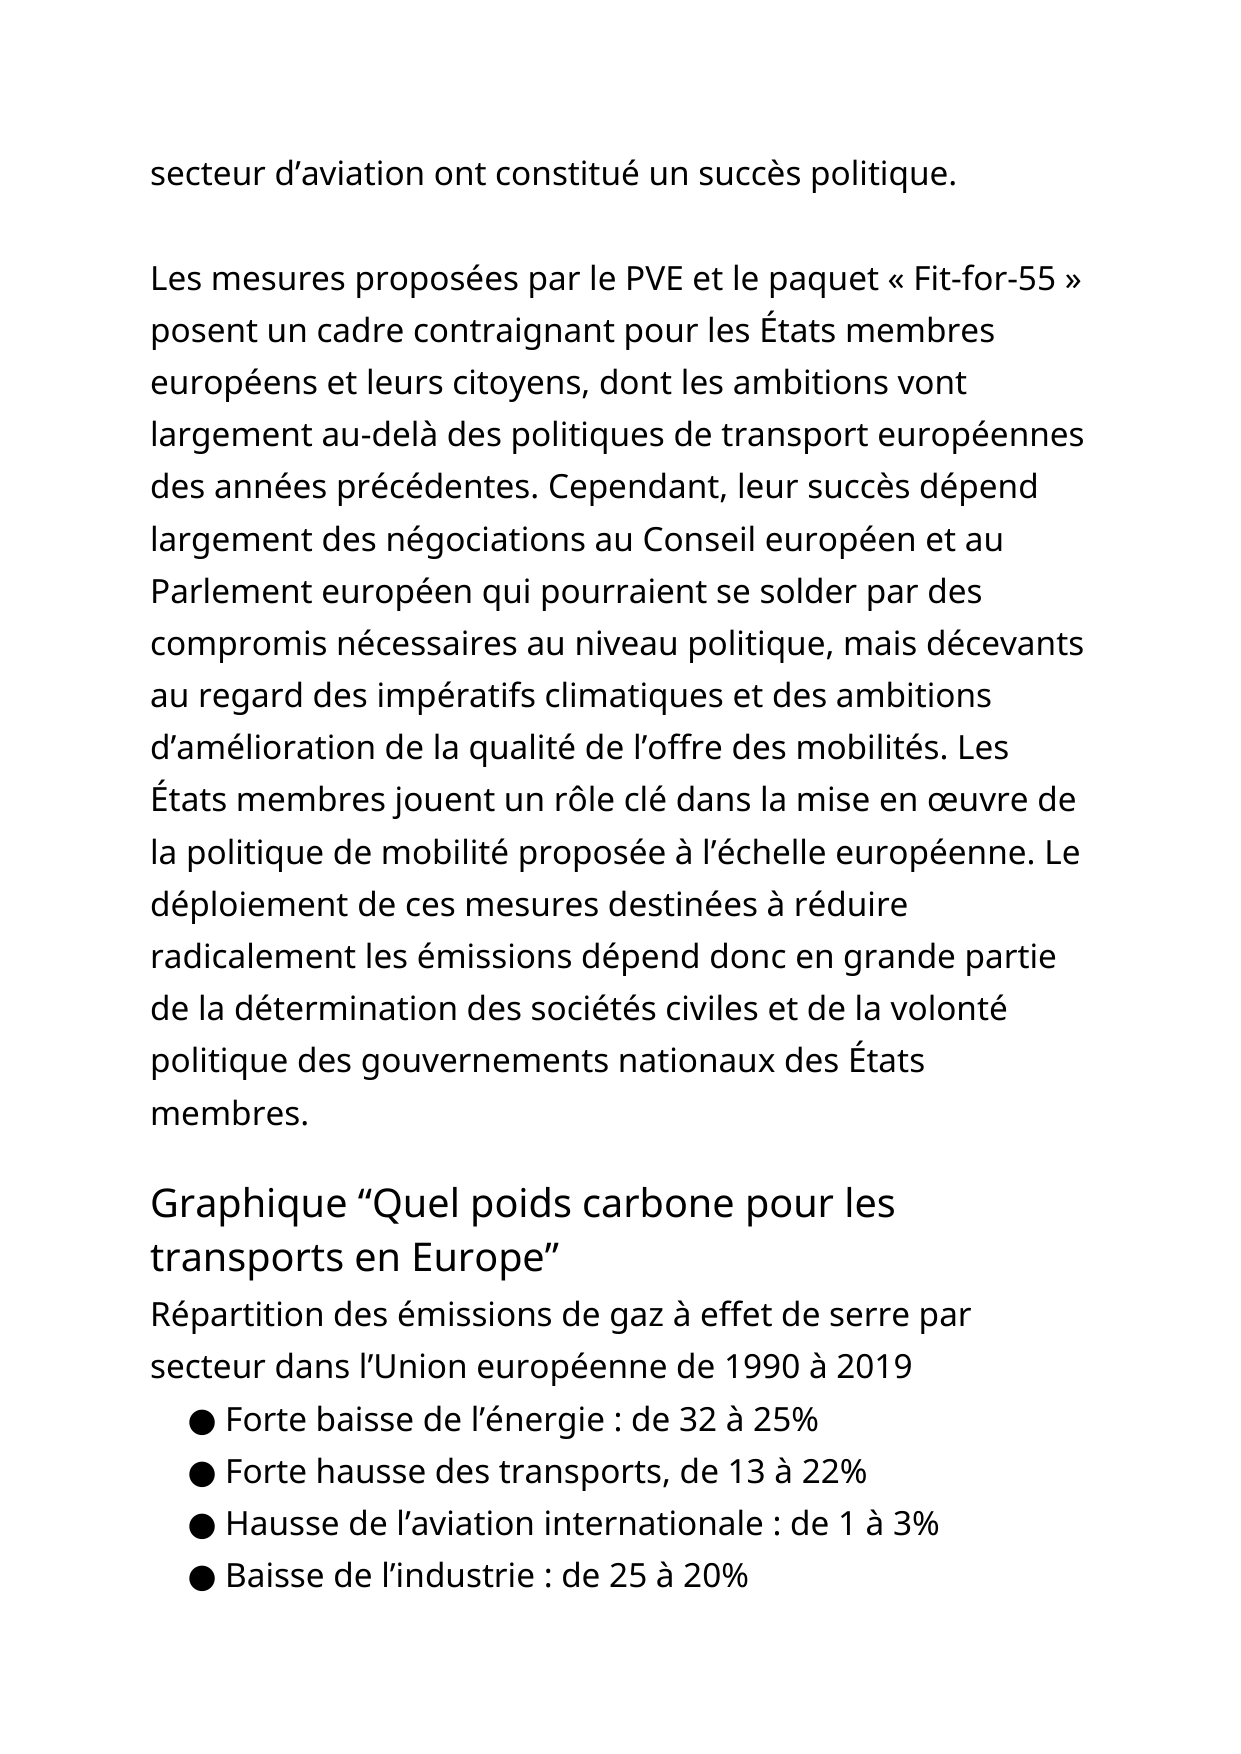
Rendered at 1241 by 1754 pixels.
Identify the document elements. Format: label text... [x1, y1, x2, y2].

list Hausse de l’aviation internationale : de 1 à 3% [187, 1500, 1090, 1545]
list Baisse de l’industrie : de 25 à 20% [187, 1552, 1090, 1597]
list Forte baisse de l’énergie : de 32 à 25% [187, 1396, 1090, 1441]
text Les mesures proposées par le PVE et le paquet « Fit-for-55 » posent un cadre contraignant pour les États membres européens et leurs citoyens, dont les ambitions vont largement au-delà des politiques de transport européennes des années précédentes. Cependant, leur succès dépend largement des négociations au Conseil européen et au Parlement européen qui pourraient se solder par des compromis nécessaires au niveau politique, mais décevants au regard des impératifs climatiques et des ambitions d’amélioration de la qualité de l’offre des mobilités. Les États membres jouent un rôle clé dans la mise en œuvre de la politique de mobilité proposée à l’échelle européenne. Le déploiement de ces mesures destinées à réduire radicalement les émissions dépend donc en grande partie de la détermination des sociétés civiles et de la volonté politique des gouvernements nationaux des États membres. [150, 254, 1090, 1135]
text Répartition des émissions de gaz à effet de serre par secteur dans l’Union européenne de 1990 à 2019 [150, 1291, 1090, 1389]
text secteur d’aviation ont constitué un succès politique. [150, 150, 1090, 195]
list Forte hausse des transports, de 13 à 22% [187, 1448, 1090, 1493]
subtitle Graphique “Quel poids carbone pour les transports en Europe” [150, 1175, 1090, 1283]
